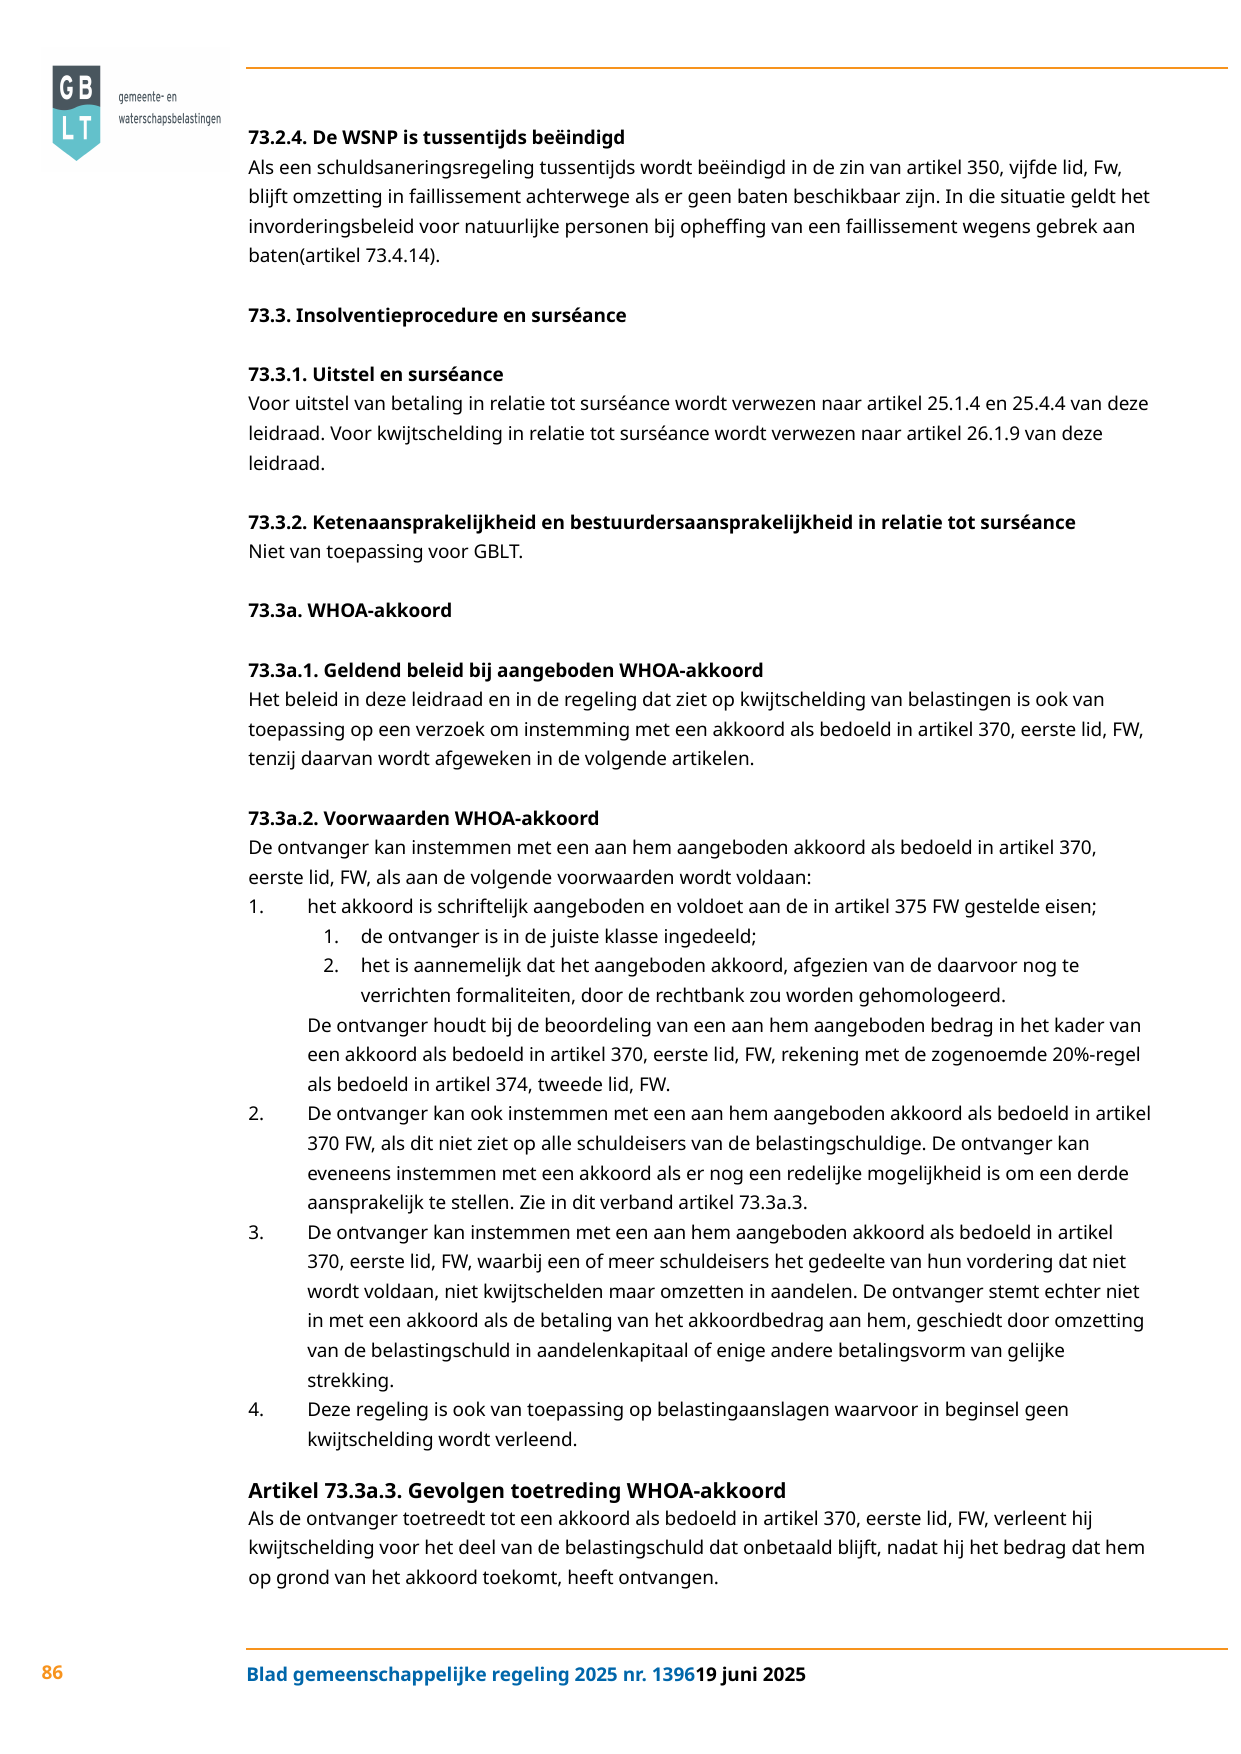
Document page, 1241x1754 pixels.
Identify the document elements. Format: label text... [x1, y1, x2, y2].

text 73.3.2. Ketenaansprakelijkheid en bestuurdersaansprakelijkheid in relatie tot surséance [248, 509, 1152, 535]
list het akkoord is schriftelijk aangeboden en voldoet aan de in artikel 375 FW gestelde eisen; [248, 893, 1152, 919]
list De ontvanger houdt bij de beoordeling van een aan hem aangeboden bedrag in het kader van een akkoord als bedoeld in artikel 370, eerste lid, FW, rekening met de zogenoemde 20%-regel als bedoeld in artikel 374, tweede lid, FW. [248, 1012, 1152, 1097]
list De ontvanger kan ook instemmen met een aan hem aangeboden akkoord als bedoeld in artikel 370 FW, als dit niet ziet op alle schuldeisers van de belastingschuldige. De ontvanger kan eveneens instemmen met een akkoord als er nog een redelijke mogelijkheid is om een derde aansprakelijk te stellen. Zie in dit verband artikel 73.3a.3. [248, 1101, 1152, 1215]
list De ontvanger kan instemmen met een aan hem aangeboden akkoord als bedoeld in artikel 370, eerste lid, FW, waarbij een of meer schuldeisers het gedeelte van hun vordering dat niet wordt voldaan, niet kwijtschelden maar omzetten in aandelen. De ontvanger stemt echter niet in met een akkoord als de betaling van het akkoordbedrag aan hem, geschiedt door omzetting van de belastingschuld in aandelenkapitaal of enige andere betalingsvorm van gelijke strekking. [248, 1219, 1152, 1393]
text 73.3a.2. Voorwaarden WHOA-akkoord [248, 805, 1152, 831]
text De ontvanger kan instemmen met een aan hem aangeboden akkoord als bedoeld in artikel 370, eerste lid, FW, als aan de volgende voorwaarden wordt voldaan: [248, 834, 1152, 890]
text Het beleid in deze leidraad en in de regeling dat ziet op kwijtschelding van belastingen is ook van toepassing op een verzoek om instemming met een akkoord als bedoeld in artikel 370, eerste lid, FW, tenzij daarvan wordt afgeweken in de volgende artikelen. [248, 686, 1152, 771]
picture [41, 47, 231, 172]
text 73.3.1. Uitstel en surséance [248, 361, 1152, 387]
text Als de ontvanger toetreedt tot een akkoord als bedoeld in artikel 370, eerste lid, FW, verleent hij kwijtschelding voor het deel van de belastingschuld dat onbetaald blijft, nadat hij het bedrag dat hem op grond van het akkoord toekomt, heeft ontvangen. [248, 1505, 1152, 1590]
list het is aannemelijk dat het aangeboden akkoord, afgezien van de daarvoor nog te verrichten formaliteiten, door de rechtbank zou worden gehomologeerd. [323, 953, 1152, 1008]
list de ontvanger is in de juiste klasse ingedeeld; [323, 923, 1152, 949]
text 73.3a.1. Geldend beleid bij aangeboden WHOA-akkoord [248, 657, 1152, 683]
text Voor uitstel van betaling in relatie tot surséance wordt verwezen naar artikel 25.1.4 en 25.4.4 van deze leidraad. Voor kwijtschelding in relatie tot surséance wordt verwezen naar artikel 26.1.9 van deze leidraad. [248, 391, 1152, 476]
text 73.3. Insolventieprocedure en surséance [248, 302, 1152, 328]
text Niet van toepassing voor GBLT. [248, 538, 1152, 564]
list Deze regeling is ook van toepassing op belastingaanslagen waarvoor in beginsel geen kwijtschelding wordt verleend. [248, 1396, 1152, 1452]
text 73.3a. WHOA-akkoord [248, 598, 1152, 623]
text Als een schuldsaneringsregeling tussentijds wordt beëindigd in de zin van artikel 350, vijfde lid, Fw, blijft omzetting in faillissement achterwege als er geen baten beschikbaar zijn. In die situatie geldt het invorderingsbeleid voor natuurlijke personen bij opheffing van een faillissement wegens gebrek aan baten(artikel 73.4.14). [248, 154, 1152, 268]
text Artikel 73.3a.3. Gevolgen toetreding WHOA-akkoord [248, 1476, 1152, 1505]
text 73.2.4. De WSNP is tussentijds beëindigd [248, 124, 1152, 150]
